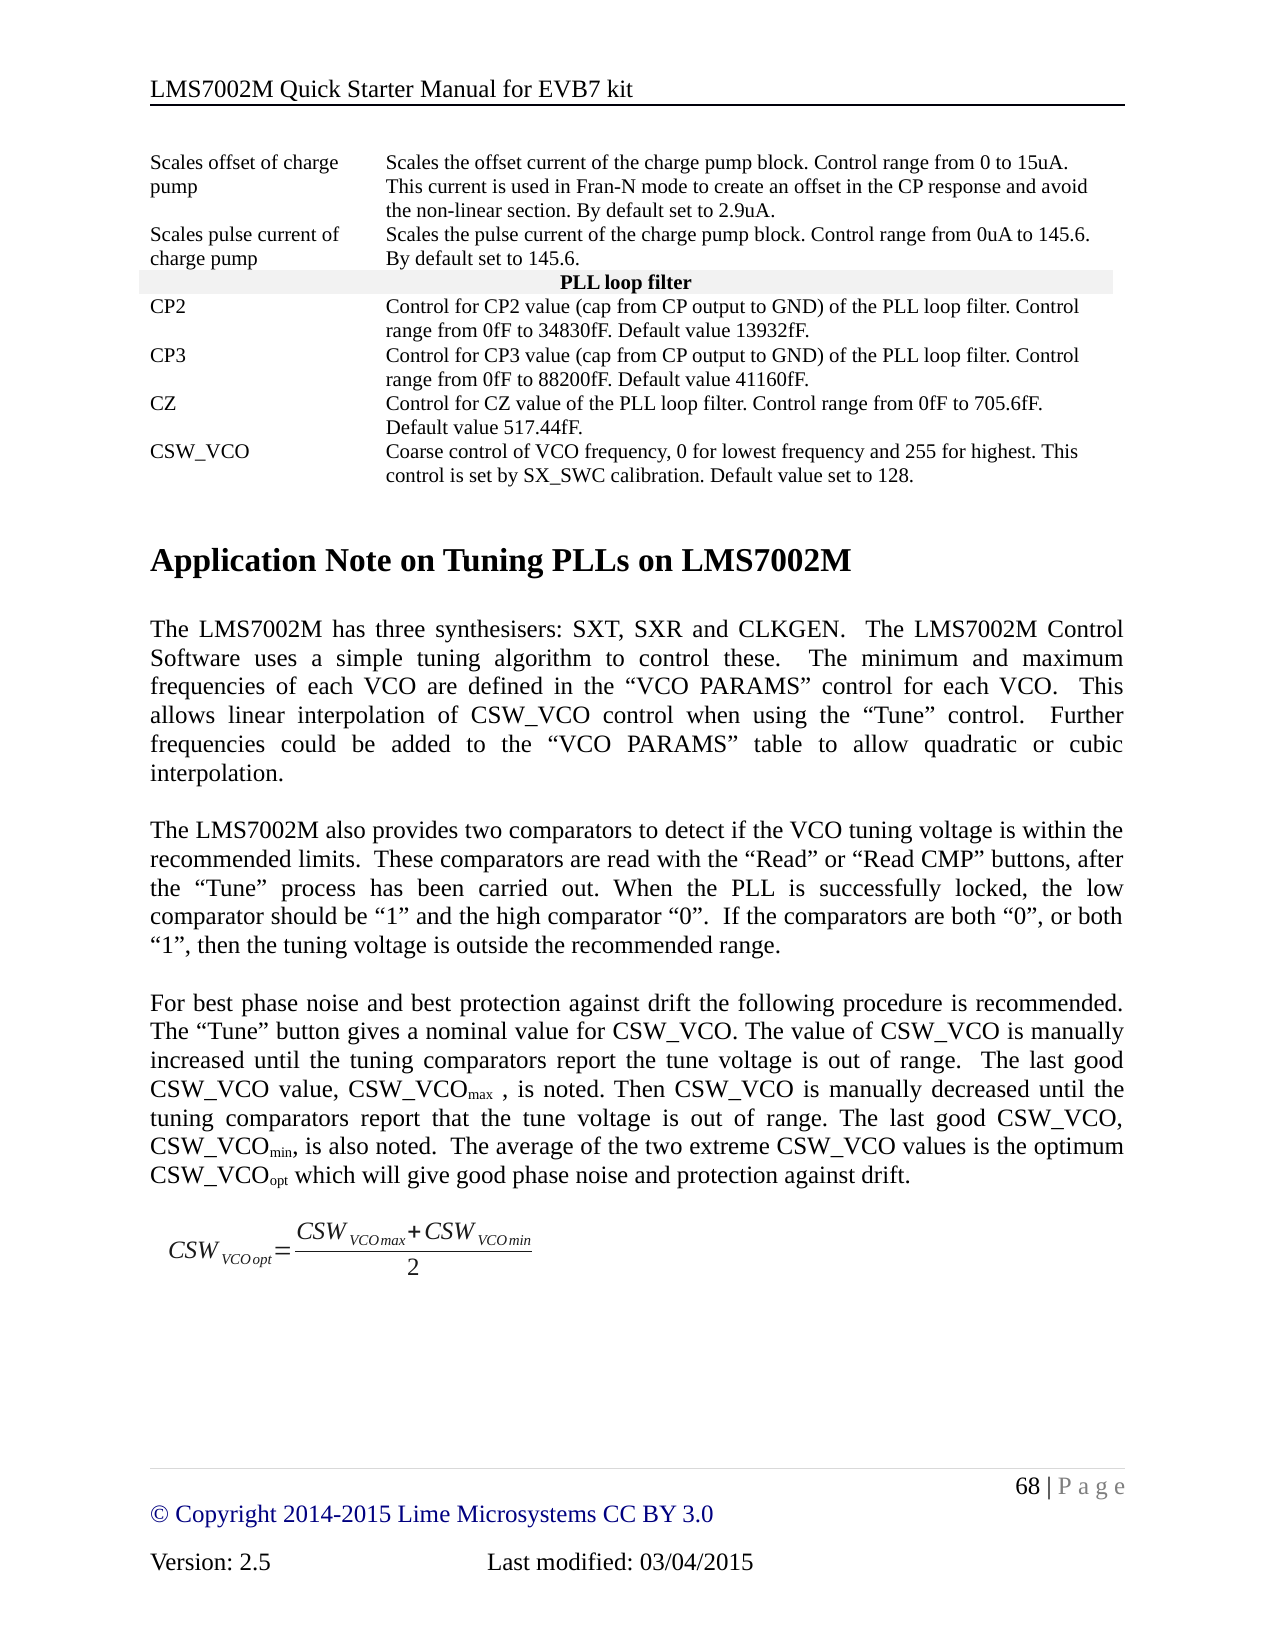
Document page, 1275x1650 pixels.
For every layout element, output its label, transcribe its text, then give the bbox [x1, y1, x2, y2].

text The LMS7002M has three synthesisers: SXT, SXR and CLKGEN. The LMS7002M Control Software uses a simple tuning algorithm to control these. The minimum and maximum frequencies of each VCO are defined in the “VCO PARAMS” control for each VCO. This allows linear interpolation of CSW_VCO control when using the “Tune” control. Further frequencies could be added to the “VCO PARAMS” table to allow quadratic or cubic interpolation. [150, 614, 1125, 786]
table_cell CP2 [139, 294, 374, 342]
table_cell Scales the offset current of the charge pump block. Control range from 0 to 15uA. This current is used in Fran-N mode to create an offset in the CP response and avoid the non-linear section. By default set to 2.9uA. [374, 150, 1113, 222]
subtitle Application Note on Tuning PLLs on LMS7002M [150, 541, 1125, 579]
table_cell Control for CP2 value (cap from CP output to GND) of the PLL loop filter. Control range from 0fF to 34830fF. Default value 13932fF. [374, 294, 1113, 342]
table_cell CZ [139, 391, 374, 439]
table_cell Control for CZ value of the PLL loop filter. Control range from 0fF to 705.6fF. Default value 517.44fF. [374, 391, 1113, 439]
table_cell Scales offset of charge pump [139, 150, 374, 222]
table_cell Scales the pulse current of the charge pump block. Control range from 0uA to 145.6. By default set to 145.6. [374, 222, 1113, 270]
table_cell Coarse control of VCO frequency, 0 for lowest frequency and 255 for highest. This control is set by SX_SWC calibration. Default value set to 128. [374, 439, 1113, 487]
table_cell Scales pulse current of charge pump [139, 222, 374, 270]
text The LMS7002M also provides two comparators to detect if the VCO tuning voltage is within the recommended limits. These comparators are read with the “Read” or “Read CMP” buttons, after the “Tune” process has been carried out. When the PLL is successfully locked, the low comparator should be “1” and the high comparator “0”. If the comparators are both “0”, or both “1”, then the tuning voltage is outside the recommended range. [150, 815, 1125, 959]
text For best phase noise and best protection against drift the following procedure is recommended. The “Tune” button gives a nominal value for CSW_VCO. The value of CSW_VCO is manually increased until the tuning comparators report the tune voltage is out of range. The last good CSW_VCO value, CSW_VCOmax , is noted. Then CSW_VCO is manually decreased until the tuning comparators report that the tune voltage is out of range. The last good CSW_VCO, CSW_VCOmin, is also noted. The average of the two extreme CSW_VCO values is the optimum CSW_VCOopt which will give good phase noise and protection against drift. [150, 988, 1125, 1189]
table_cell CP3 [139, 343, 374, 391]
table_cell PLL loop filter [139, 270, 1113, 294]
table_cell Control for CP3 value (cap from CP output to GND) of the PLL loop filter. Control range from 0fF to 88200fF. Default value 41160fF. [374, 343, 1113, 391]
table_cell CSW_VCO [139, 439, 374, 487]
